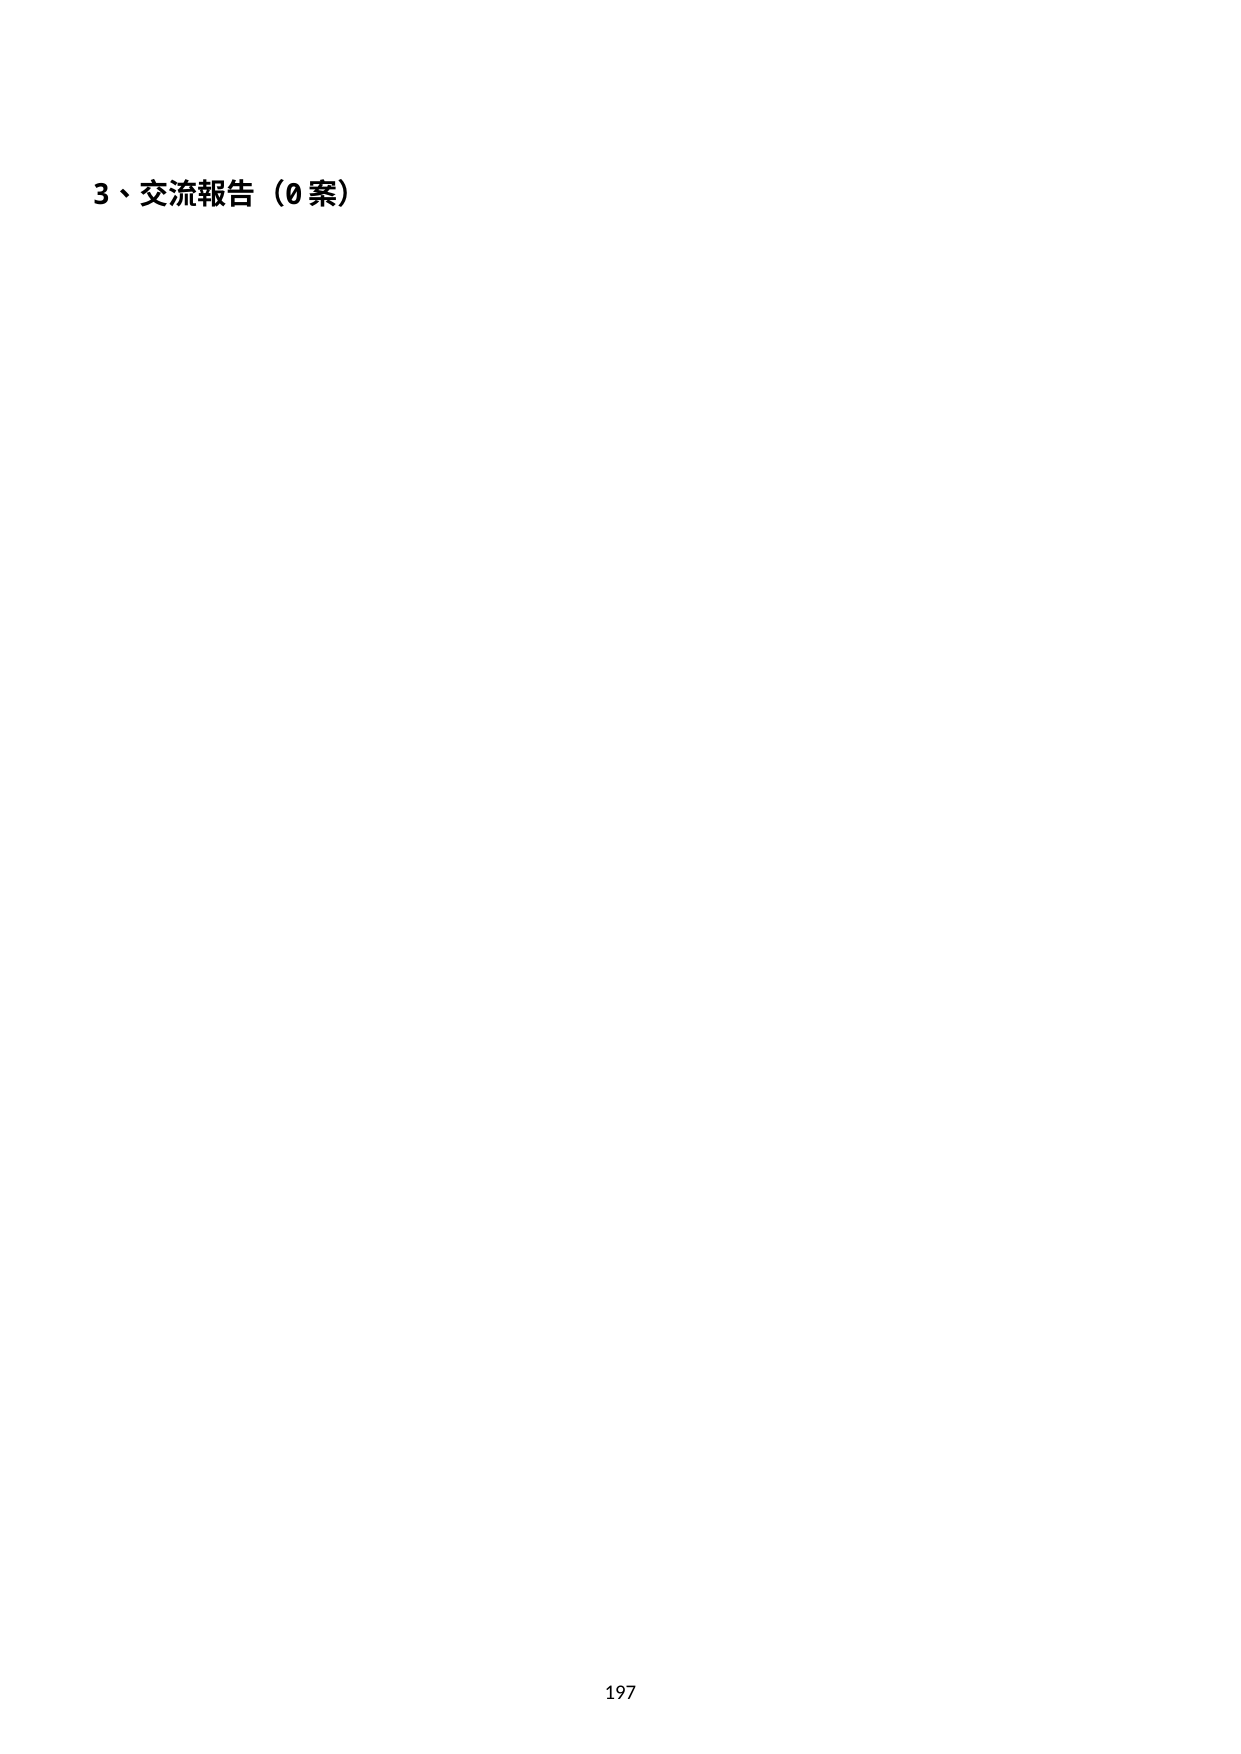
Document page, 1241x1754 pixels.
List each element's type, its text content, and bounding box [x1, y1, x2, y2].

text 3、交流報告（0案） [75, 150, 1165, 213]
